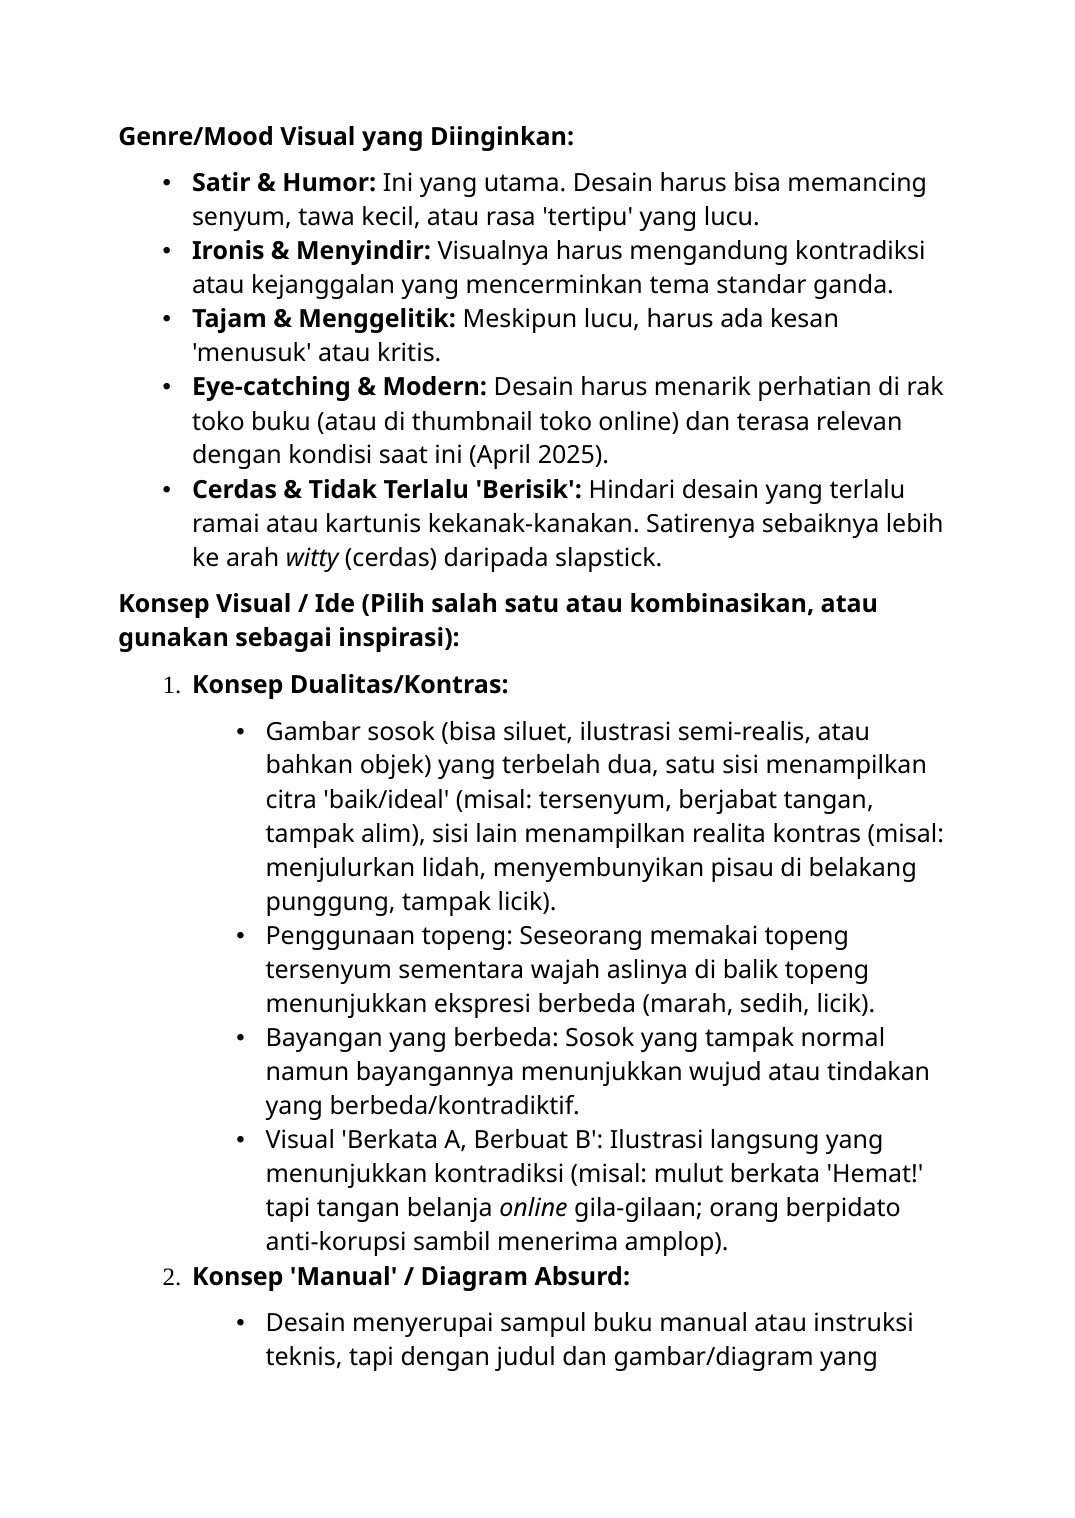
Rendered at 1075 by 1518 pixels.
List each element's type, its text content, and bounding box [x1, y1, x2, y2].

list Desain menyerupai sampul buku manual atau instruksi teknis, tapi dengan judul dan gambar/diagram yang [236, 1305, 957, 1373]
list Eye-catching & Modern: Desain harus menarik perhatian di rak toko buku (atau di thumbnail toko online) dan terasa relevan dengan kondisi saat ini (April 2025). [162, 369, 957, 471]
list Penggunaan topeng: Seseorang memakai topeng tersenyum sementara wajah aslinya di balik topeng menunjukkan ekspresi berbeda (marah, sedih, licik). [236, 917, 957, 1020]
list Gambar sosok (bisa siluet, ilustrasi semi-realis, atau bahkan objek) yang terbelah dua, satu sisi menampilkan citra 'baik/ideal' (misal: tersenyum, berjabat tangan, tampak alim), sisi lain menampilkan realita kontras (misal: menjulurkan lidah, menyembunyikan pisau di belakang punggung, tampak licik). [236, 713, 957, 917]
list Bayangan yang berbeda: Sosok yang tampak normal namun bayangannya menunjukkan wujud atau tindakan yang berbeda/kontradiktif. [236, 1020, 957, 1122]
text Genre/Mood Visual yang Diinginkan: [118, 118, 957, 152]
list Satir & Humor: Ini yang utama. Desain harus bisa memancing senyum, tawa kecil, atau rasa 'tertipu' yang lucu. [162, 165, 957, 233]
list Konsep Dualitas/Kontras: [162, 667, 957, 701]
list Konsep 'Manual' / Diagram Absurd: [162, 1258, 957, 1292]
text Konsep Visual / Ide (Pilih salah satu atau kombinasikan, atau gunakan sebagai inspirasi): [118, 586, 957, 654]
list Tajam & Menggelitik: Meskipun lucu, harus ada kesan 'menusuk' atau kritis. [162, 301, 957, 369]
list Ironis & Menyindir: Visualnya harus mengandung kontradiksi atau kejanggalan yang mencerminkan tema standar ganda. [162, 233, 957, 301]
list Cerdas & Tidak Terlalu 'Berisik': Hindari desain yang terlalu ramai atau kartunis kekanak-kanakan. Satirenya sebaiknya lebih ke arah witty (cerdas) daripada slapstick. [162, 471, 957, 573]
list Visual 'Berkata A, Berbuat B': Ilustrasi langsung yang menunjukkan kontradiksi (misal: mulut berkata 'Hemat!' tapi tangan belanja online gila-gilaan; orang berpidato anti-korupsi sambil menerima amplop). [236, 1122, 957, 1258]
